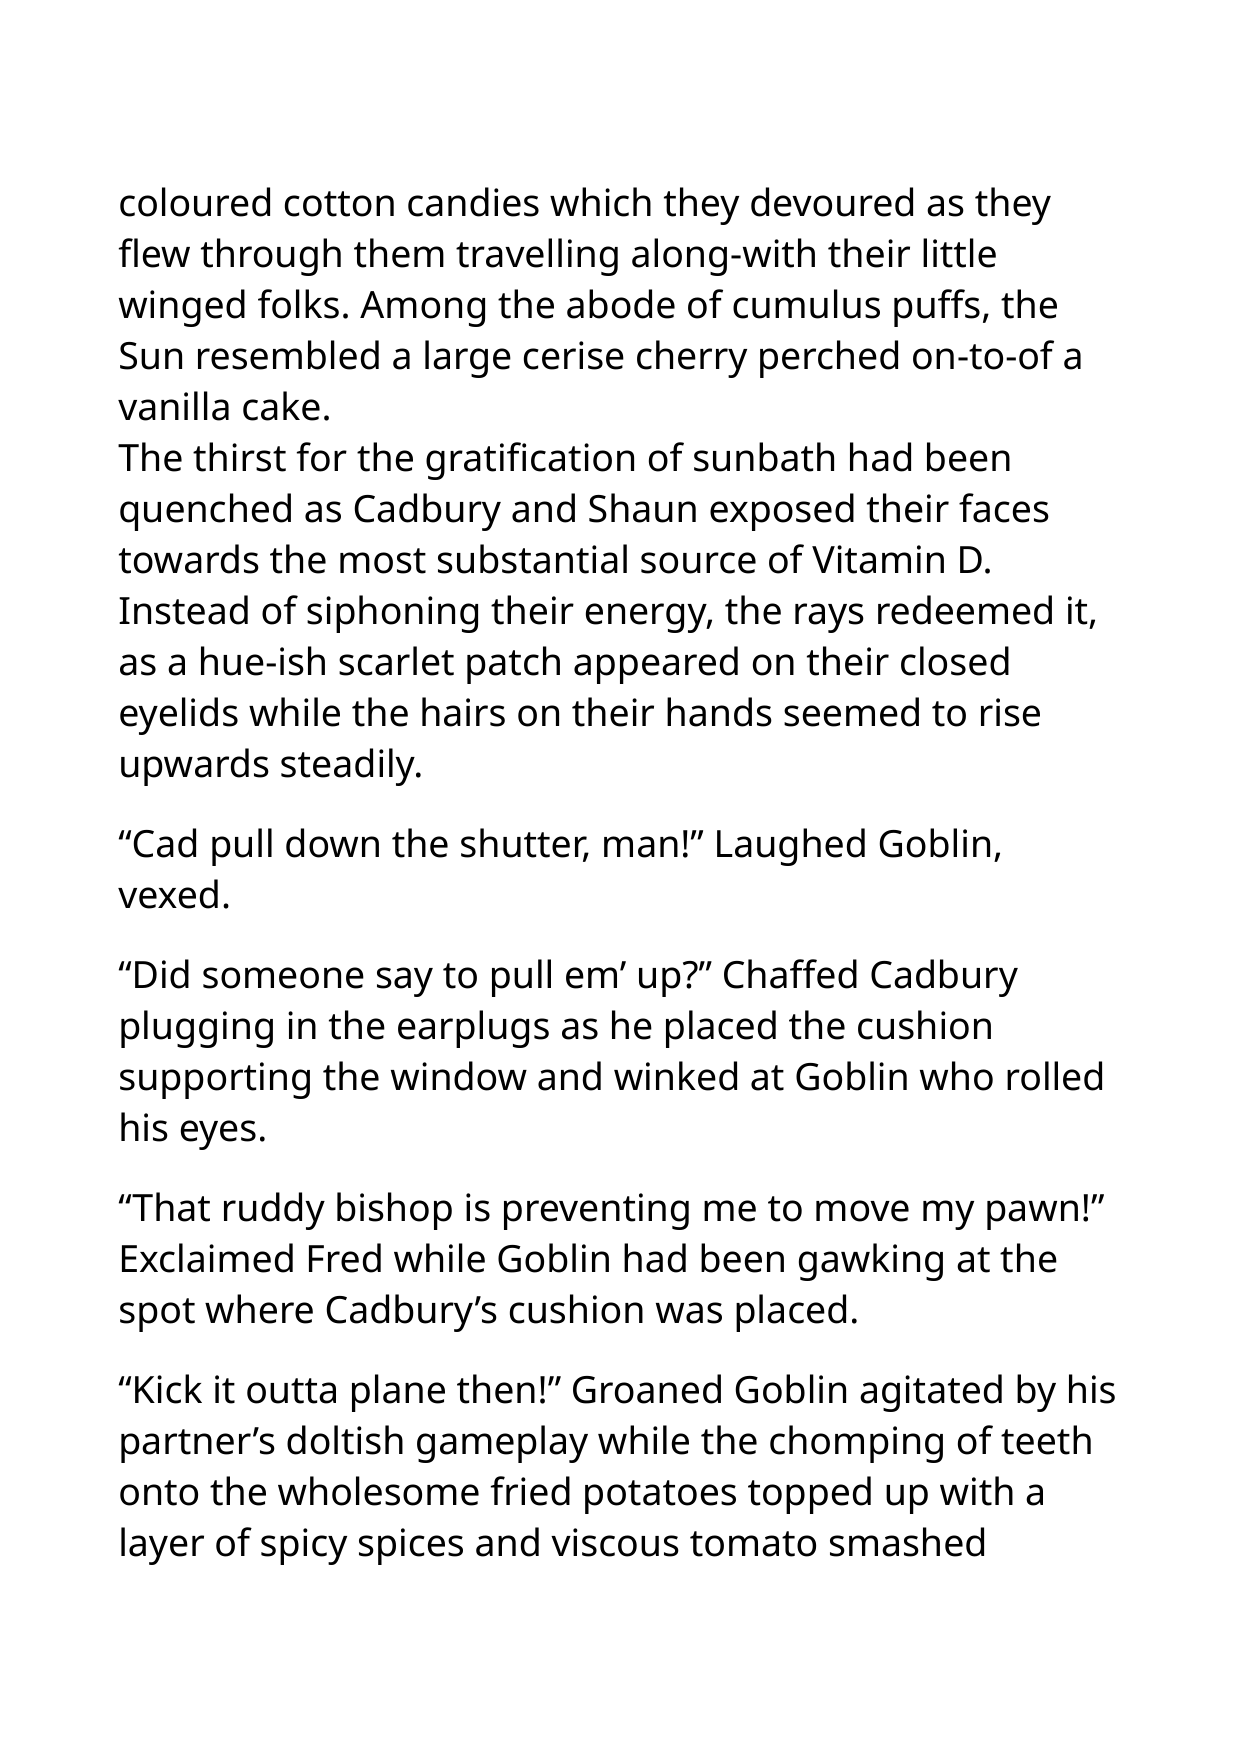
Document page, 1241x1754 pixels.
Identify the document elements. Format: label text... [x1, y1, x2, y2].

text “Did someone say to pull em’ up?” Chaffed Cadbury plugging in the earplugs as he placed the cushion supporting the window and winked at Goblin who rolled his eyes. [118, 948, 1122, 1153]
text “That ruddy bishop is preventing me to move my pawn!” Exclaimed Fred while Goblin had been gawking at the spot where Cadbury’s cushion was placed. [118, 1181, 1122, 1334]
text The thirst for the gratification of sunbath had been quenched as Cadbury and Shaun exposed their faces towards the most substantial source of Vitamin D. Instead of siphoning their energy, the rays redeemed it, as a hue-ish scarlet patch appeared on their closed eyelids while the hairs on their hands seemed to rise upwards steadily. [118, 432, 1122, 789]
text coloured cotton candies which they devoured as they flew through them travelling along-with their little winged folks. Among the abode of cumulus puffs, the Sun resembled a large cerise cherry perched on-to-of a vanilla cake. [118, 176, 1122, 432]
text “Cad pull down the shutter, man!” Laughed Goblin, vexed. [118, 818, 1122, 920]
text “Kick it outta plane then!” Groaned Goblin agitated by his partner’s doltish gameplay while the chomping of teeth onto the wholesome fried potatoes topped up with a layer of spicy spices and viscous tomato smashed [118, 1363, 1122, 1567]
